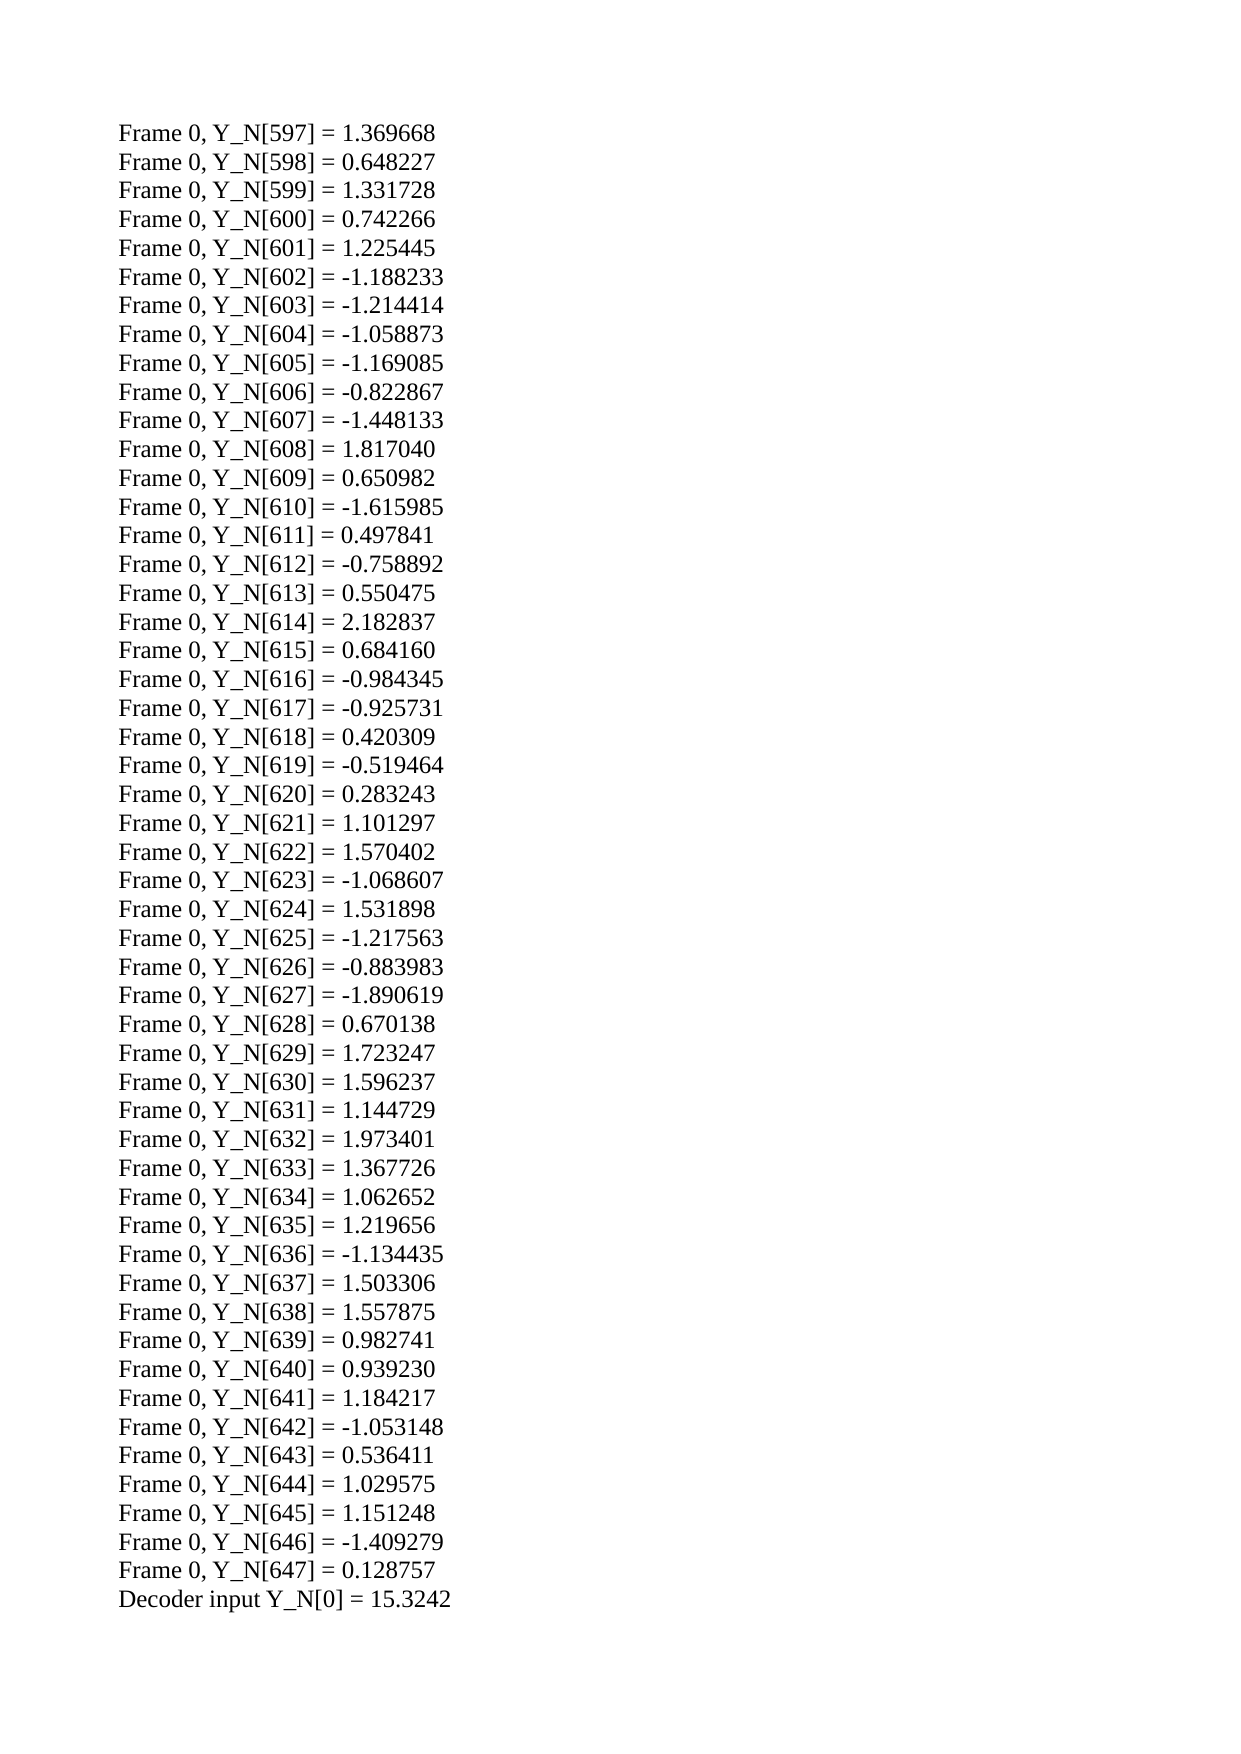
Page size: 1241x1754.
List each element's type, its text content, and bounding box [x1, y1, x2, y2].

text Frame 0, Y_N[630] = 1.596237 [118, 1067, 1122, 1096]
text Frame 0, Y_N[620] = 0.283243 [118, 779, 1122, 808]
text Frame 0, Y_N[609] = 0.650982 [118, 463, 1122, 492]
text Frame 0, Y_N[611] = 0.497841 [118, 521, 1122, 549]
text Frame 0, Y_N[641] = 1.184217 [118, 1383, 1122, 1412]
text Frame 0, Y_N[637] = 1.503306 [118, 1268, 1122, 1297]
text Decoder input Y_N[0] = 15.3242 [118, 1584, 1122, 1613]
text Frame 0, Y_N[624] = 1.531898 [118, 894, 1122, 923]
text Frame 0, Y_N[625] = -1.217563 [118, 923, 1122, 952]
text Frame 0, Y_N[597] = 1.369668 [118, 118, 1122, 147]
text Frame 0, Y_N[603] = -1.214414 [118, 291, 1122, 319]
text Frame 0, Y_N[601] = 1.225445 [118, 233, 1122, 262]
text Frame 0, Y_N[608] = 1.817040 [118, 434, 1122, 463]
text Frame 0, Y_N[642] = -1.053148 [118, 1412, 1122, 1441]
text Frame 0, Y_N[606] = -0.822867 [118, 377, 1122, 406]
text Frame 0, Y_N[635] = 1.219656 [118, 1211, 1122, 1239]
text Frame 0, Y_N[631] = 1.144729 [118, 1096, 1122, 1124]
text Frame 0, Y_N[617] = -0.925731 [118, 693, 1122, 722]
text Frame 0, Y_N[613] = 0.550475 [118, 578, 1122, 607]
text Frame 0, Y_N[622] = 1.570402 [118, 837, 1122, 866]
text Frame 0, Y_N[614] = 2.182837 [118, 607, 1122, 636]
text Frame 0, Y_N[612] = -0.758892 [118, 549, 1122, 578]
text Frame 0, Y_N[629] = 1.723247 [118, 1038, 1122, 1067]
text Frame 0, Y_N[628] = 0.670138 [118, 1009, 1122, 1038]
text Frame 0, Y_N[627] = -1.890619 [118, 981, 1122, 1009]
text Frame 0, Y_N[646] = -1.409279 [118, 1527, 1122, 1556]
text Frame 0, Y_N[640] = 0.939230 [118, 1354, 1122, 1383]
text Frame 0, Y_N[626] = -0.883983 [118, 952, 1122, 981]
text Frame 0, Y_N[643] = 0.536411 [118, 1441, 1122, 1469]
text Frame 0, Y_N[605] = -1.169085 [118, 348, 1122, 377]
text Frame 0, Y_N[607] = -1.448133 [118, 406, 1122, 434]
text Frame 0, Y_N[604] = -1.058873 [118, 319, 1122, 348]
text Frame 0, Y_N[638] = 1.557875 [118, 1297, 1122, 1326]
text Frame 0, Y_N[615] = 0.684160 [118, 636, 1122, 664]
text Frame 0, Y_N[600] = 0.742266 [118, 204, 1122, 233]
text Frame 0, Y_N[598] = 0.648227 [118, 147, 1122, 176]
text Frame 0, Y_N[619] = -0.519464 [118, 751, 1122, 779]
text Frame 0, Y_N[632] = 1.973401 [118, 1124, 1122, 1153]
text Frame 0, Y_N[636] = -1.134435 [118, 1239, 1122, 1268]
text Frame 0, Y_N[644] = 1.029575 [118, 1469, 1122, 1498]
text Frame 0, Y_N[633] = 1.367726 [118, 1153, 1122, 1182]
text Frame 0, Y_N[645] = 1.151248 [118, 1498, 1122, 1527]
text Frame 0, Y_N[621] = 1.101297 [118, 808, 1122, 837]
text Frame 0, Y_N[610] = -1.615985 [118, 492, 1122, 521]
text Frame 0, Y_N[599] = 1.331728 [118, 176, 1122, 204]
text Frame 0, Y_N[623] = -1.068607 [118, 866, 1122, 894]
text Frame 0, Y_N[639] = 0.982741 [118, 1326, 1122, 1354]
text Frame 0, Y_N[618] = 0.420309 [118, 722, 1122, 751]
text Frame 0, Y_N[647] = 0.128757 [118, 1556, 1122, 1584]
text Frame 0, Y_N[634] = 1.062652 [118, 1182, 1122, 1211]
text Frame 0, Y_N[616] = -0.984345 [118, 664, 1122, 693]
text Frame 0, Y_N[602] = -1.188233 [118, 262, 1122, 291]
